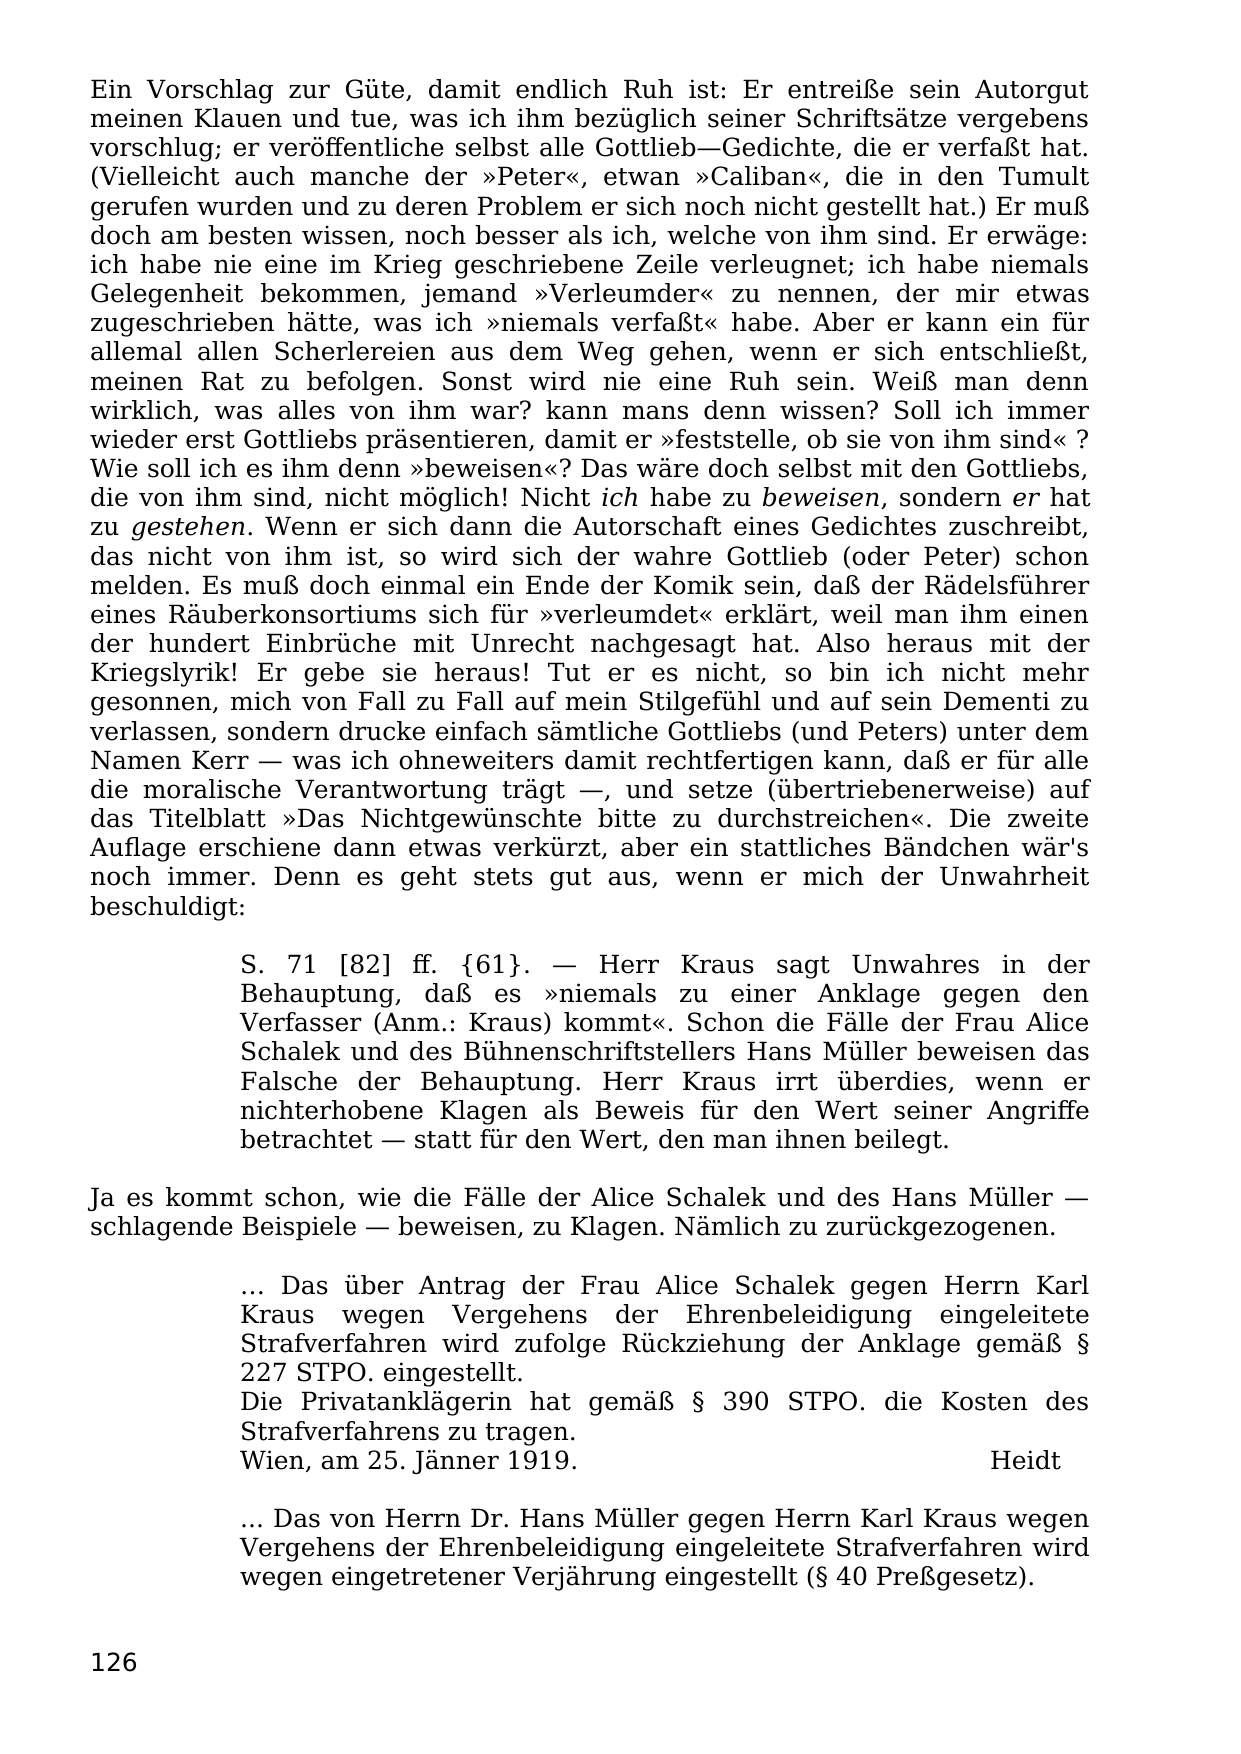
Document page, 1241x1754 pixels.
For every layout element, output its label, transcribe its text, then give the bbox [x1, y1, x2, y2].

text S. 71 [82] ff. {61}. — Herr Kraus sagt Unwahres in der Behauptung, daß es »niemals zu einer Anklage gegen den Verfasser (Anm.: Kraus) kommt«. Schon die Fälle der Frau Alice Schalek und des Bühnenschriftstellers Hans Müller beweisen das Falsche der Behauptung. Herr Kraus irrt überdies, wenn er nichterhobene Klagen als Beweis für den Wert seiner Angriffe betrachtet — statt für den Wert, den man ihnen beilegt. [240, 950, 1091, 1154]
text Ja es kommt schon, wie die Fälle der Alice Schalek und des Hans Müller — schlagende Beispiele — beweisen, zu Klagen. Nämlich zu zurückgezogenen. [90, 1183, 1091, 1242]
text ... Das von Herrn Dr. Hans Müller gegen Herrn Karl Kraus wegen Vergehens der Ehrenbeleidigung eingeleitete Strafverfahren wird wegen eingetretener Verjährung eingestellt (§ 40 Preßgesetz). [240, 1504, 1091, 1592]
text Ein Vorschlag zur Güte, damit endlich Ruh ist: Er entreiße sein Autorgut meinen Klauen und tue, was ich ihm bezüglich seiner Schriftsätze vergebens vorschlug; er veröffentliche selbst alle Gottlieb—Gedichte, die er verfaßt hat. (Vielleicht auch manche der »Peter«, etwan »Caliban«, die in den Tumult gerufen wurden und zu deren Problem er sich noch nicht gestellt hat.) Er muß doch am besten wissen, noch besser als ich, welche von ihm sind. Er erwäge: ich habe nie eine im Krieg geschriebene Zeile verleugnet; ich habe niemals Gelegenheit bekommen, jemand »Verleumder« zu nennen, der mir etwas zugeschrieben hätte, was ich »niemals verfaßt« habe. Aber er kann ein für allemal allen Scherlereien aus dem Weg gehen, wenn er sich entschließt, meinen Rat zu befolgen. Sonst wird nie eine Ruh sein. Weiß man denn wirklich, was alles von ihm war? kann mans denn wissen? Soll ich immer wieder erst Gottliebs präsentieren, damit er »feststelle, ob sie von ihm sind« ? Wie soll ich es ihm denn »beweisen«? Das wäre doch selbst mit den Gottliebs, die von ihm sind, nicht möglich! Nicht ich habe zu beweisen, sondern er hat zu gestehen. Wenn er sich dann die Autorschaft eines Gedichtes zuschreibt, das nicht von ihm ist, so wird sich der wahre Gottlieb (oder Peter) schon melden. Es muß doch einmal ein Ende der Komik sein, daß der Rädelsführer eines Räuberkonsortiums sich für »verleumdet« erklärt, weil man ihm einen der hundert Einbrüche mit Unrecht nachgesagt hat. Also heraus mit der Kriegslyrik! Er gebe sie heraus! Tut er es nicht, so bin ich nicht mehr gesonnen, mich von Fall zu Fall auf mein Stilgefühl und auf sein Dementi zu verlassen, sondern drucke einfach sämtliche Gottliebs (und Peters) unter dem Namen Kerr — was ich ohneweiters damit rechtfertigen kann, daß er für alle die moralische Verantwortung trägt —, und setze (übertriebenerweise) auf das Titelblatt »Das Nichtgewünschte bitte zu durchstreichen«. Die zweite Auflage erschiene dann etwas verkürzt, aber ein stattliches Bändchen wär's noch immer. Denn es geht stets gut aus, wenn er mich der Unwahrheit beschuldigt: [90, 75, 1091, 921]
text … Das über Antrag der Frau Alice Schalek gegen Herrn Karl Kraus wegen Vergehens der Ehrenbeleidigung eingeleitete Strafverfahren wird zufolge Rückziehung der Anklage gemäß § 227 STPO. eingestellt. [240, 1271, 1091, 1387]
text Die Privatanklägerin hat gemäß § 390 STPO. die Kosten des Strafverfahrens zu tragen. [240, 1387, 1091, 1446]
text Wien, am 25. Jänner 1919. Heidt [240, 1446, 1091, 1475]
